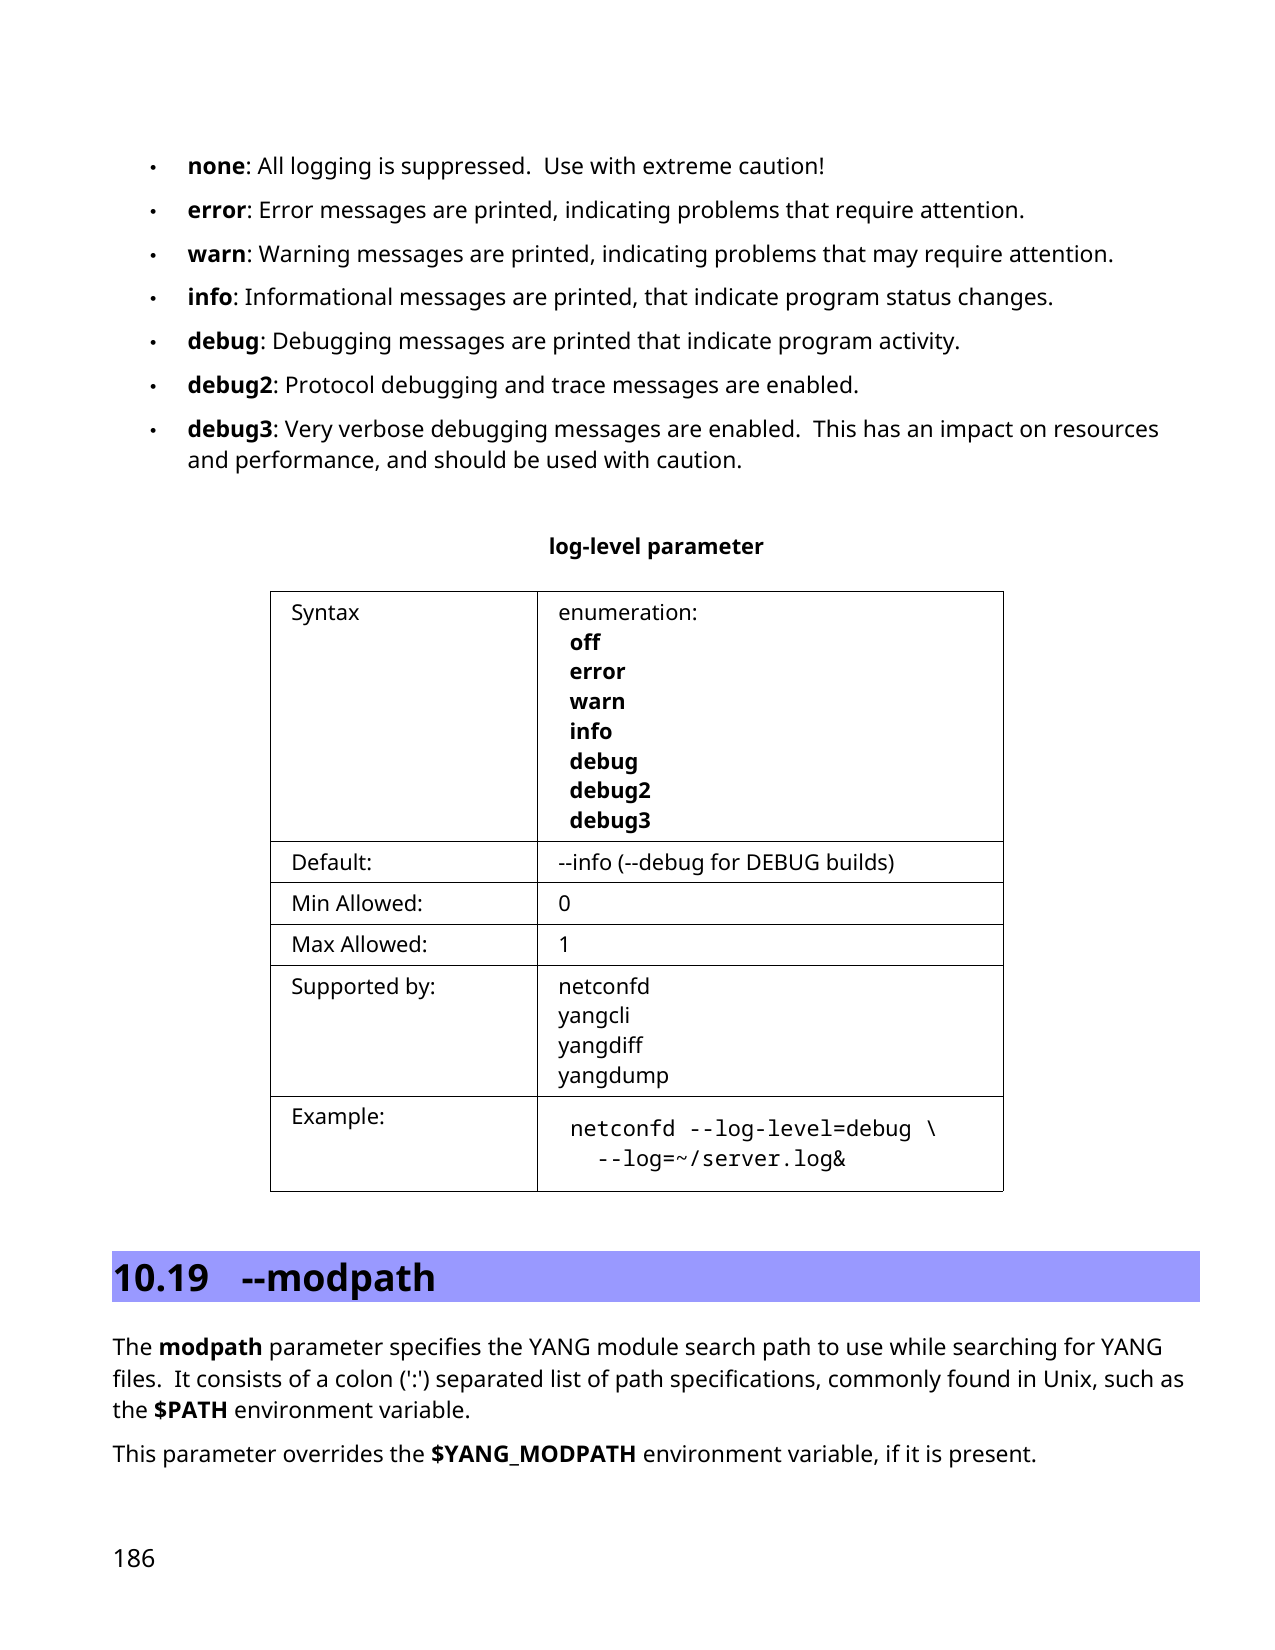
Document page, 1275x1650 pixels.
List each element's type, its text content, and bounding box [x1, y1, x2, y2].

table_cell --info (--debug for DEBUG builds) [538, 842, 1003, 882]
table_cell 1 [538, 925, 1003, 965]
table_cell Min Allowed: [271, 883, 537, 923]
text The modpath parameter specifies the YANG module search path to use while searching for YANG files. It consists of a colon (':') separated list of path specifications, commonly found in Unix, such as the $PATH environment variable. [112, 1331, 1200, 1425]
list debug: Debugging messages are printed that indicate program activity. [150, 325, 1200, 356]
table_cell Supported by: [271, 966, 537, 1096]
table_cell netconfd yangcli yangdiff yangdump [538, 966, 1003, 1096]
table_header Syntax [271, 592, 537, 841]
list warn: Warning messages are printed, indicating problems that may require attention. [150, 237, 1200, 269]
subtitle log-level parameter [127, 531, 1185, 561]
list none: All logging is suppressed. Use with extreme caution! [150, 150, 1200, 181]
table_cell Max Allowed: [271, 925, 537, 965]
text This parameter overrides the $YANG_MODPATH environment variable, if it is present. [112, 1438, 1200, 1469]
list debug2: Protocol debugging and trace messages are enabled. [150, 369, 1200, 400]
subtitle --modpath [112, 1251, 1200, 1302]
list debug3: Very verbose debugging messages are enabled. This has an impact on resources and performance, and should be used with caution. [150, 412, 1200, 475]
table_cell 0 [538, 883, 1003, 923]
list info: Informational messages are printed, that indicate program status changes. [150, 281, 1200, 312]
table_cell Default: [271, 842, 537, 882]
table_header enumeration: off error warn info debug debug2 debug3 [538, 592, 1003, 841]
list error: Error messages are printed, indicating problems that require attention. [150, 194, 1200, 225]
table_cell netconfd --log-level=debug \ --log=~/server.log& [538, 1097, 1003, 1191]
table_cell Example: [271, 1097, 537, 1191]
